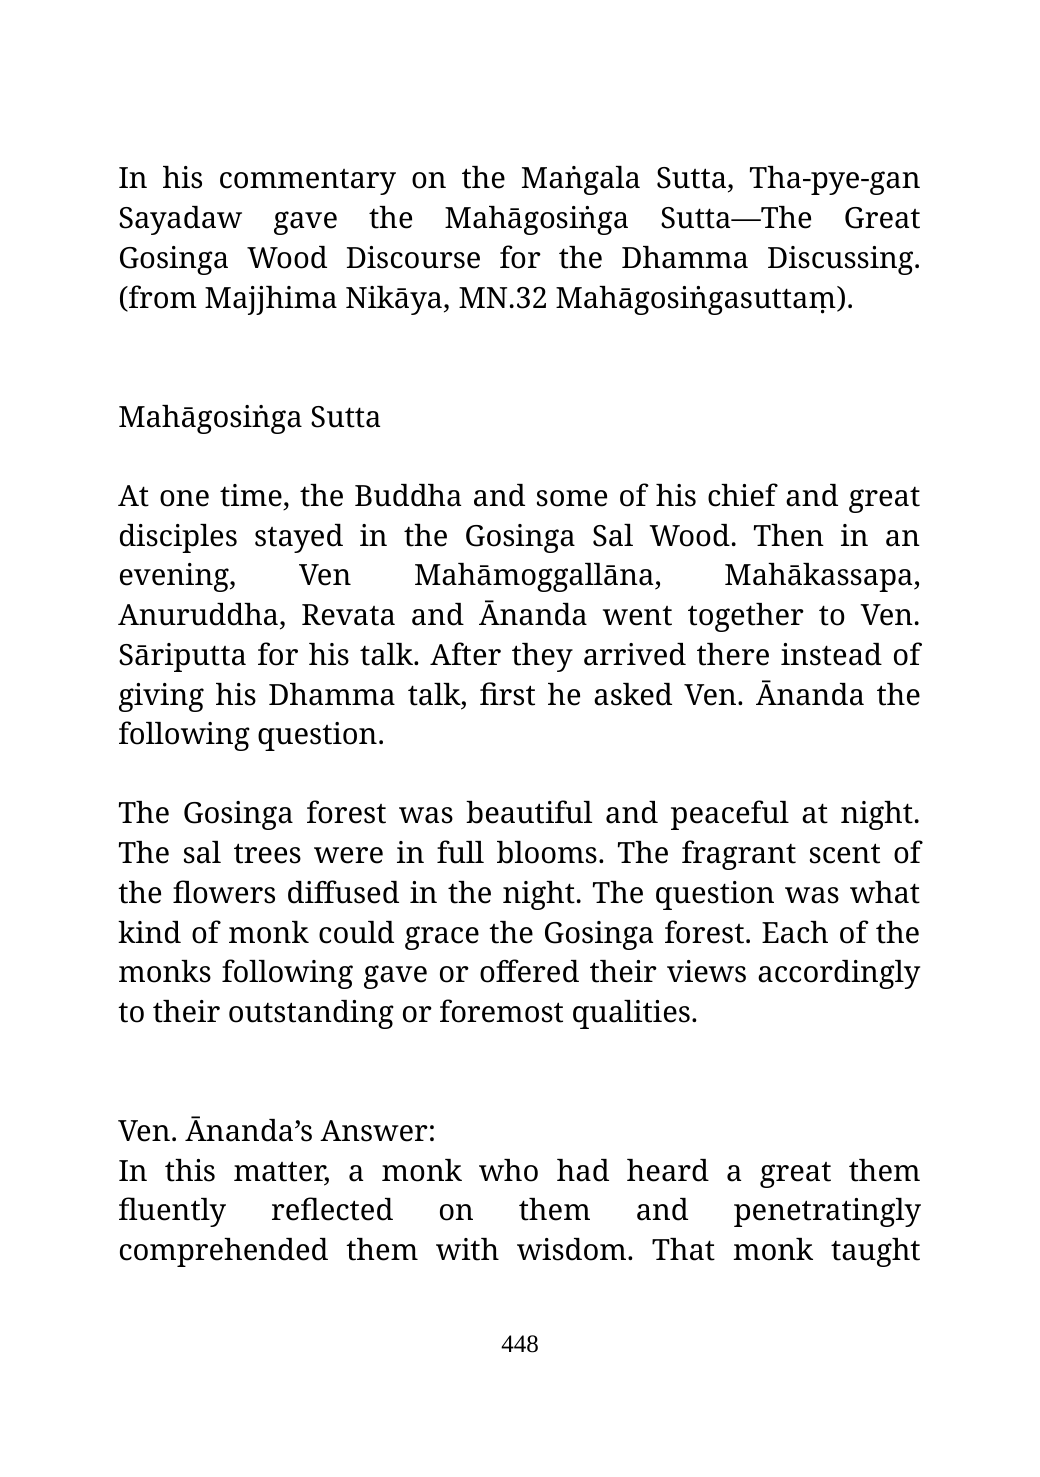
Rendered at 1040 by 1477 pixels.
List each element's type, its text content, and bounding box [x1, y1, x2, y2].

text In his commentary on the Maṅgala Sutta, Tha-pye-gan Sayadaw gave the Mahāgosiṅga Sutta—The Great Gosinga Wood Discourse for the Dhamma Discussing. (from Majjhima Nikāya, MN.32 Mahāgosiṅgasuttaṃ). Mahāgosiṅga Sutta At one time, the Buddha and some of his chief and great disciples stayed in the Gosinga Sal Wood. Then in an evening, Ven Mahāmoggallāna, Mahākassapa, Anuruddha, Revata and Ānanda went together to Ven. Sāriputta for his talk. After they arrived there instead of giving his Dhamma talk, first he asked Ven. Ānanda the following question. The Gosinga forest was beautiful and peaceful at night. The sal trees were in full blooms. The fragrant scent of the flowers diffused in the night. The question was what kind of monk could grace the Gosinga forest. Each of the monks following gave or offered their views accordingly to their outstanding or foremost qualities. Ven. Ānanda’s Answer: In this matter, a monk who had heard a great them fluently reflected on them and penetratingly comprehended them with wisdom. That monk taught [118, 118, 922, 1269]
